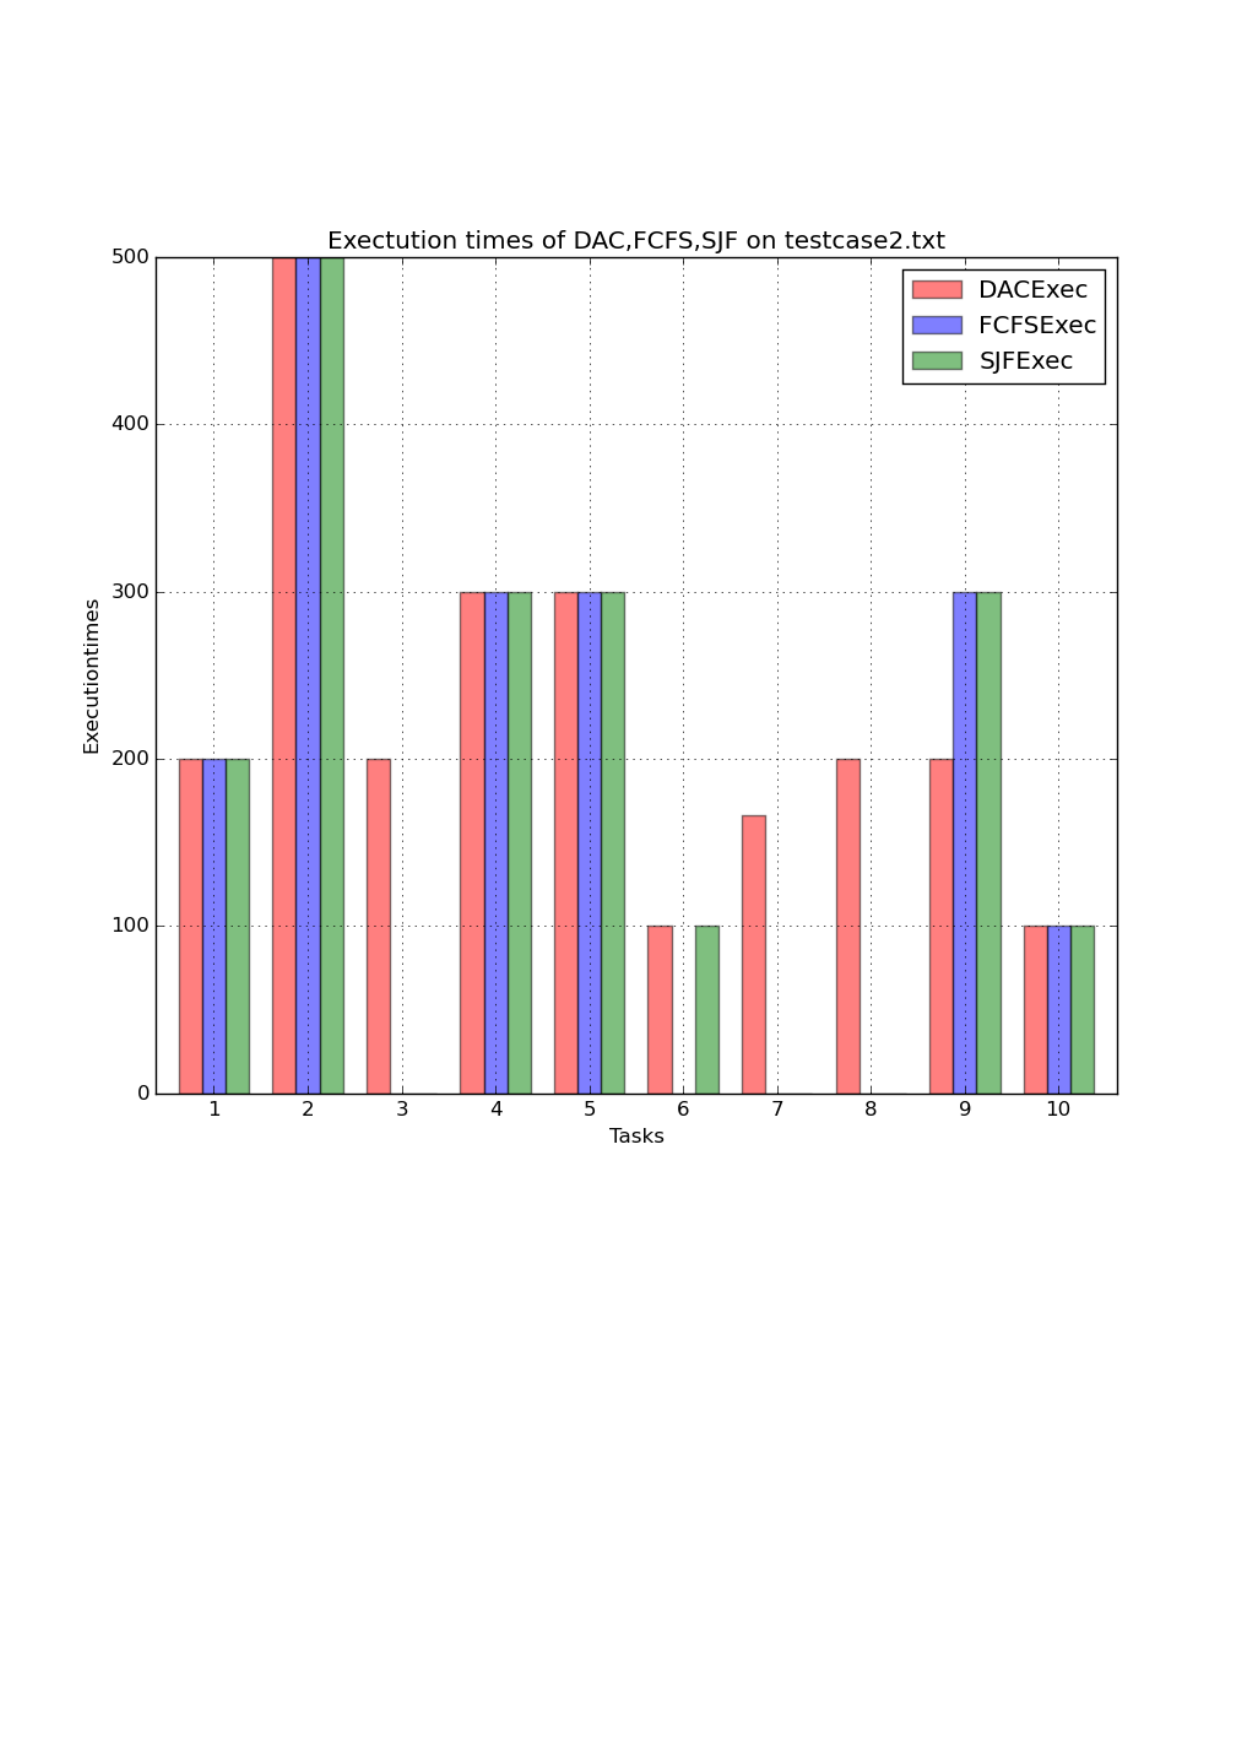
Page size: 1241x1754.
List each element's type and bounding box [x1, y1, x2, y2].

picture [0, 154, 1241, 1198]
